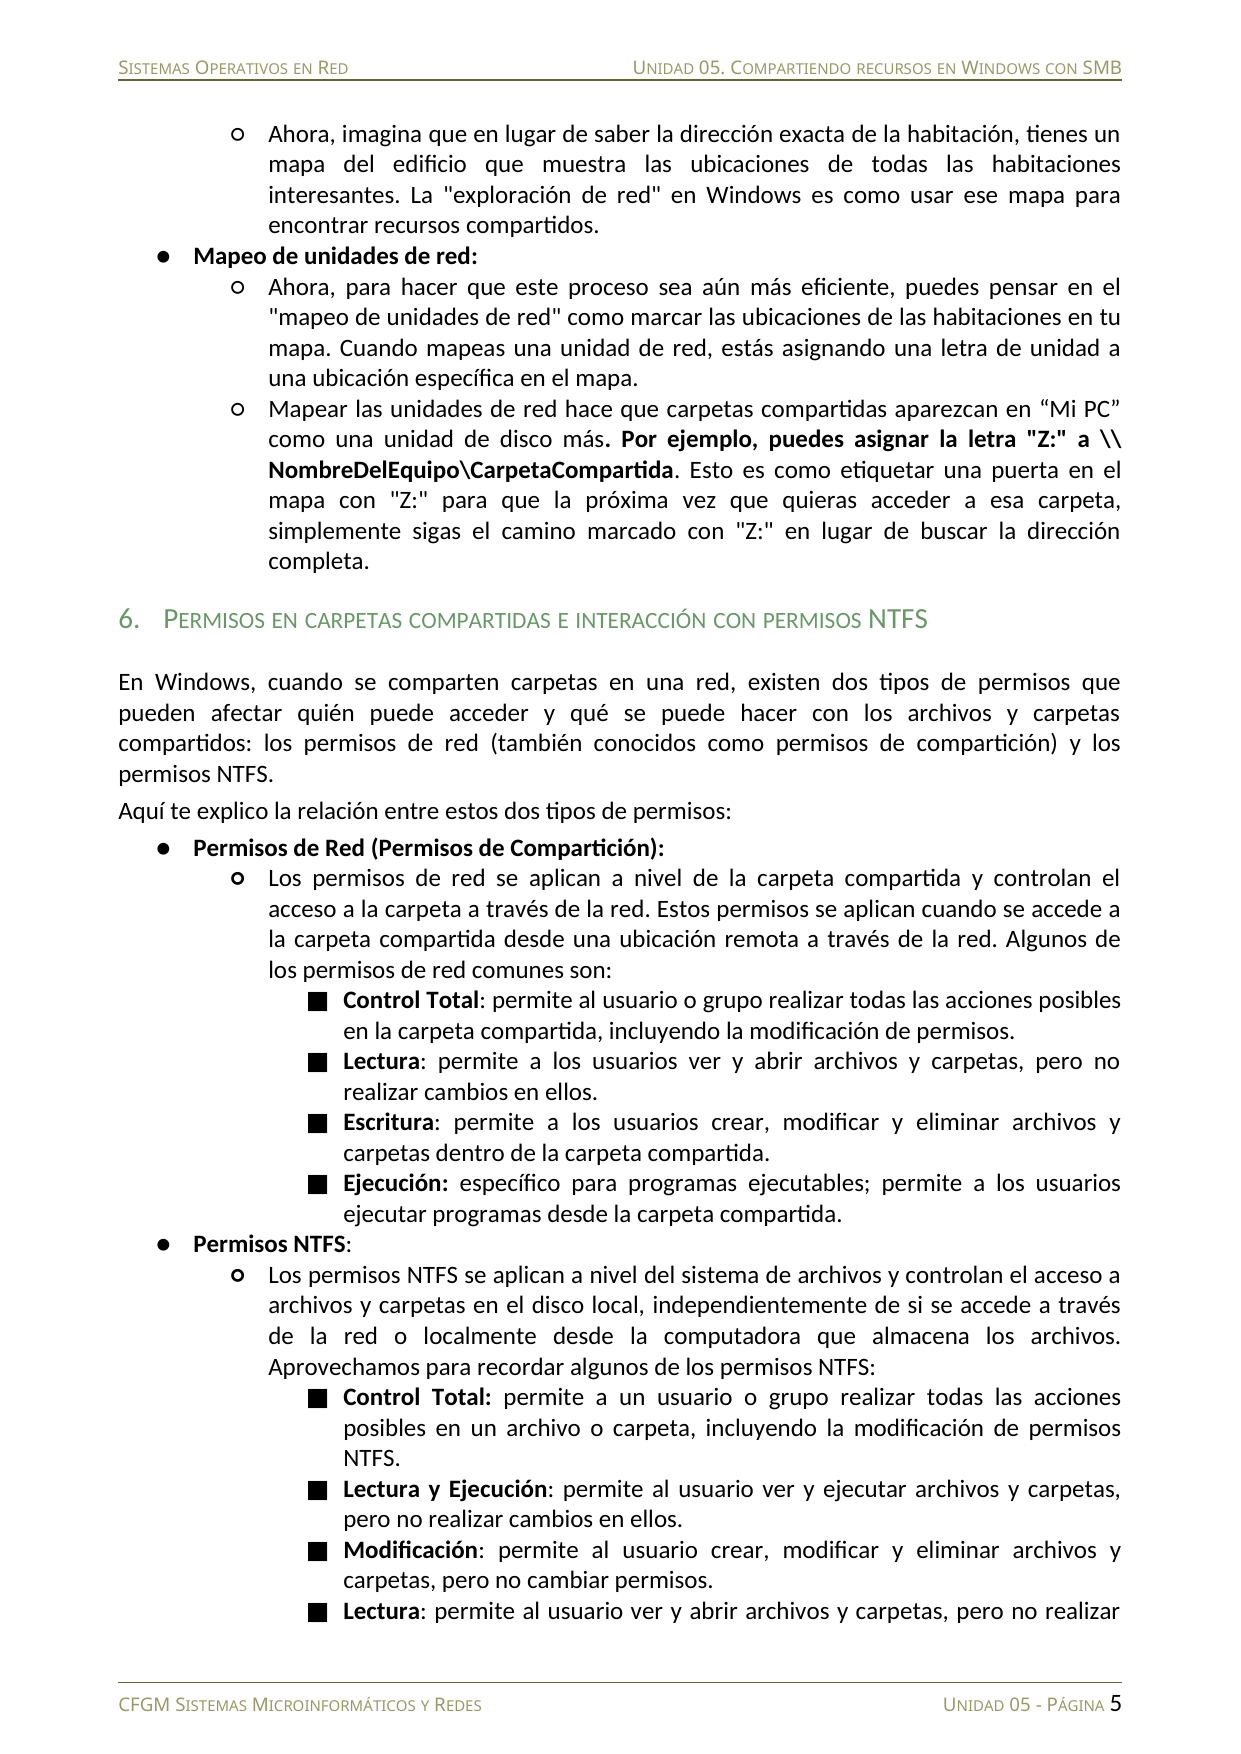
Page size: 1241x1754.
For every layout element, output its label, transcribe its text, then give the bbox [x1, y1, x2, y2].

list Lectura y Ejecución: permite al usuario ver y ejecutar archivos y carpetas, pero no realizar cambios en ellos. [306, 1473, 1122, 1534]
list Control Total: permite a un usuario o grupo realizar todas las acciones posibles en un archivo o carpeta, incluyendo la modificación de permisos NTFS. [306, 1381, 1122, 1473]
list Ejecución: específico para programas ejecutables; permite a los usuarios ejecutar programas desde la carpeta compartida. [306, 1168, 1122, 1229]
list Ahora, para hacer que este proceso sea aún más eficiente, puedes pensar en el "mapeo de unidades de red" como marcar las ubicaciones de las habitaciones en tu mapa. Cuando mapeas una unidad de red, estás asignando una letra de unidad a una ubicación específica en el mapa. [231, 271, 1122, 393]
list Lectura: permite al usuario ver y abrir archivos y carpetas, pero no realizar [306, 1595, 1122, 1625]
list Permisos NTFS: [156, 1229, 1122, 1259]
list Mapear las unidades de red hace que carpetas compartidas aparezcan en “Mi PC” como una unidad de disco más. Por ejemplo, puedes asignar la letra "Z:" a \\NombreDelEquipo\CarpetaCompartida. Esto es como etiquetar una puerta en el mapa con "Z:" para que la próxima vez que quieras acceder a esa carpeta, simplemente sigas el camino marcado con "Z:" en lugar de buscar la dirección completa. [231, 393, 1122, 576]
list Control Total: permite al usuario o grupo realizar todas las acciones posibles en la carpeta compartida, incluyendo la modificación de permisos. [306, 984, 1122, 1046]
list Modificación: permite al usuario crear, modificar y eliminar archivos y carpetas, pero no cambiar permisos. [306, 1534, 1122, 1595]
subtitle Permisos en carpetas compartidas e interacción con permisos NTFS [118, 601, 1122, 636]
text En Windows, cuando se comparten carpetas en una red, existen dos tipos de permisos que pueden afectar quién puede acceder y qué se puede hacer con los archivos y carpetas compartidos: los permisos de red (también conocidos como permisos de compartición) y los permisos NTFS. [118, 666, 1122, 788]
list Escritura: permite a los usuarios crear, modificar y eliminar archivos y carpetas dentro de la carpeta compartida. [306, 1107, 1122, 1168]
list Ahora, imagina que en lugar de saber la dirección exacta de la habitación, tienes un mapa del edificio que muestra las ubicaciones de todas las habitaciones interesantes. La "exploración de red" en Windows es como usar ese mapa para encontrar recursos compartidos. [231, 118, 1122, 240]
list Permisos de Red (Permisos de Compartición): [156, 832, 1122, 862]
text Aquí te explico la relación entre estos dos tipos de permisos: [118, 795, 1122, 825]
list Mapeo de unidades de red: [156, 240, 1122, 271]
list Lectura: permite a los usuarios ver y abrir archivos y carpetas, pero no realizar cambios en ellos. [306, 1046, 1122, 1107]
list Los permisos NTFS se aplican a nivel del sistema de archivos y controlan el acceso a archivos y carpetas en el disco local, independientemente de si se accede a través de la red o localmente desde la computadora que almacena los archivos. Aprovechamos para recordar algunos de los permisos NTFS: [231, 1259, 1122, 1381]
list Los permisos de red se aplican a nivel de la carpeta compartida y controlan el acceso a la carpeta a través de la red. Estos permisos se aplican cuando se accede a la carpeta compartida desde una ubicación remota a través de la red. Algunos de los permisos de red comunes son: [231, 862, 1122, 984]
